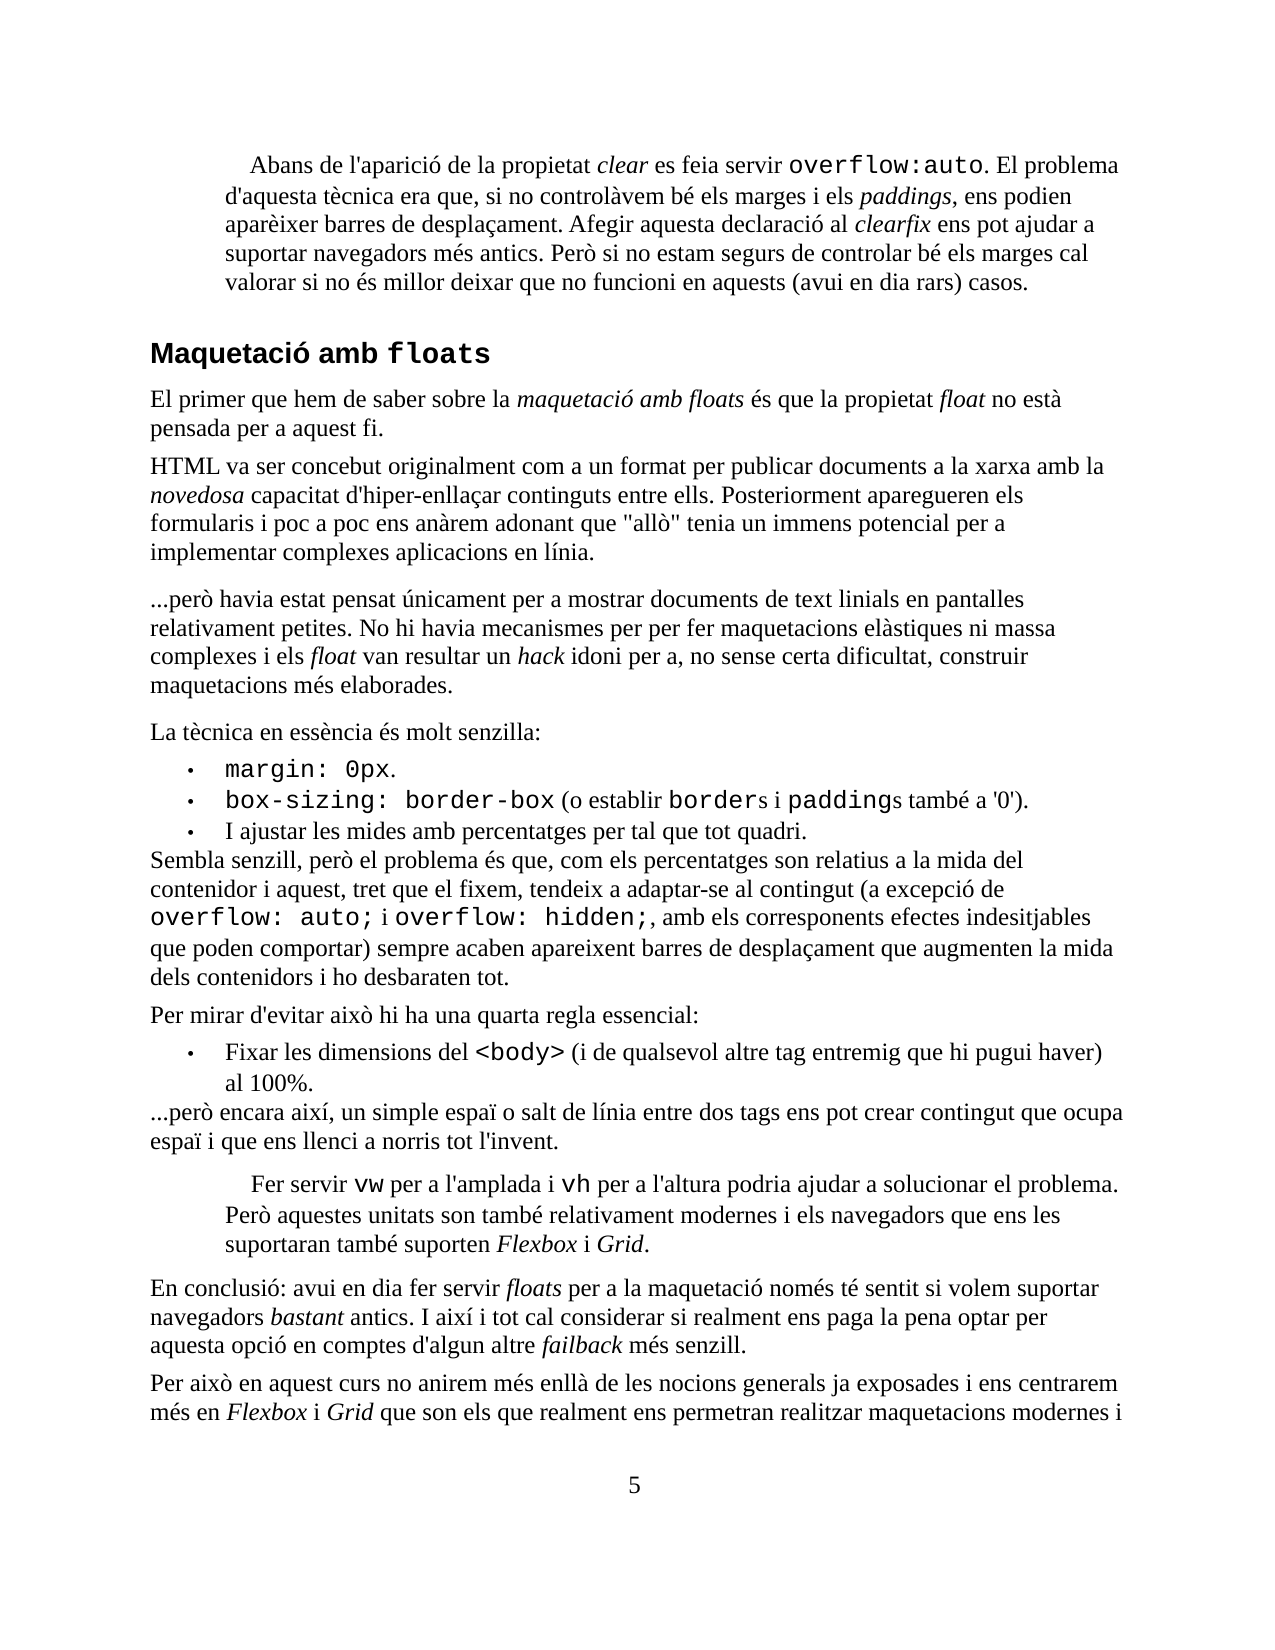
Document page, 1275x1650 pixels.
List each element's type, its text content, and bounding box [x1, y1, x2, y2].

text Per mirar d'evitar això hi ha una quarta regla essencial: [150, 1000, 1125, 1028]
list box-sizing: border-box (o establir borders i paddings també a '0'). [187, 785, 1125, 816]
list I ajustar les mides amb percentatges per tal que tot quadri. [187, 816, 1125, 845]
list Fixar les dimensions del <body> (i de qualsevol altre tag entremig que hi pugui haver) al 100%. [187, 1037, 1125, 1097]
text La tècnica en essència és molt senzilla: [150, 717, 1125, 746]
subtitle Maquetació amb floats [150, 336, 1125, 372]
text ...però havia estat pensat únicament per a mostrar documents de text linials en pantalles relativament petites. No hi havia mecanismes per per fer maquetacions elàstiques ni massa complexes i els float van resultar un hack idoni per a, no sense certa dificultat, construir maquetacions més elaborades. [150, 584, 1125, 699]
text HTML va ser concebut originalment com a un format per publicar documents a la xarxa amb la novedosa capacitat d'hiper-enllaçar continguts entre ells. Posteriorment aparegueren els formularis i poc a poc ens anàrem adonant que "allò" tenia un immens potencial per a implementar complexes aplicacions en línia. [150, 451, 1125, 566]
text ...però encara així, un simple espaï o salt de línia entre dos tags ens pot crear contingut que ocupa espaï i que ens llenci a norris tot l'invent. [150, 1097, 1125, 1154]
text En conclusió: avui en dia fer servir floats per a la maquetació només té sentit si volem suportar navegadors bastant antics. I així i tot cal considerar si realment ens paga la pena optar per aquesta opció en comptes d'algun altre failback més senzill. [150, 1273, 1125, 1359]
text Sembla senzill, però el problema és que, com els percentatges son relatius a la mida del contenidor i aquest, tret que el fixem, tendeix a adaptar-se al contingut (a excepció de overflow: auto; i overflow: hidden;, amb els corresponents efectes indesitjables que poden comportar) sempre acaben apareixent barres de desplaçament que augmenten la mida dels contenidors i ho desbaraten tot. [150, 845, 1125, 991]
text El primer que hem de saber sobre la maquetació amb floats és que la propietat float no està pensada per a aquest fi. [150, 384, 1125, 442]
text 📌 Abans de l'aparició de la propietat clear es feia servir overflow:auto. El problema d'aquesta tècnica era que, si no controlàvem bé els marges i els paddings, ens podien aparèixer barres de desplaçament. Afegir aquesta declaració al clearfix ens pot ajudar a suportar navegadors més antics. Però si no estam segurs de controlar bé els marges cal valorar si no és millor deixar que no funcioni en aquests (avui en dia rars) casos. [225, 150, 1125, 296]
list margin: 0px. [187, 754, 1125, 785]
text 📌 Fer servir vw per a l'amplada i vh per a l'altura podria ajudar a solucionar el problema. Però aquestes unitats son també relativament modernes i els navegadors que ens les suportaran també suporten Flexbox i Grid. [225, 1169, 1125, 1258]
text Per això en aquest curs no anirem més enllà de les nocions generals ja exposades i ens centrarem més en Flexbox i Grid que son els que realment ens permetran realitzar maquetacions modernes i [150, 1368, 1125, 1426]
